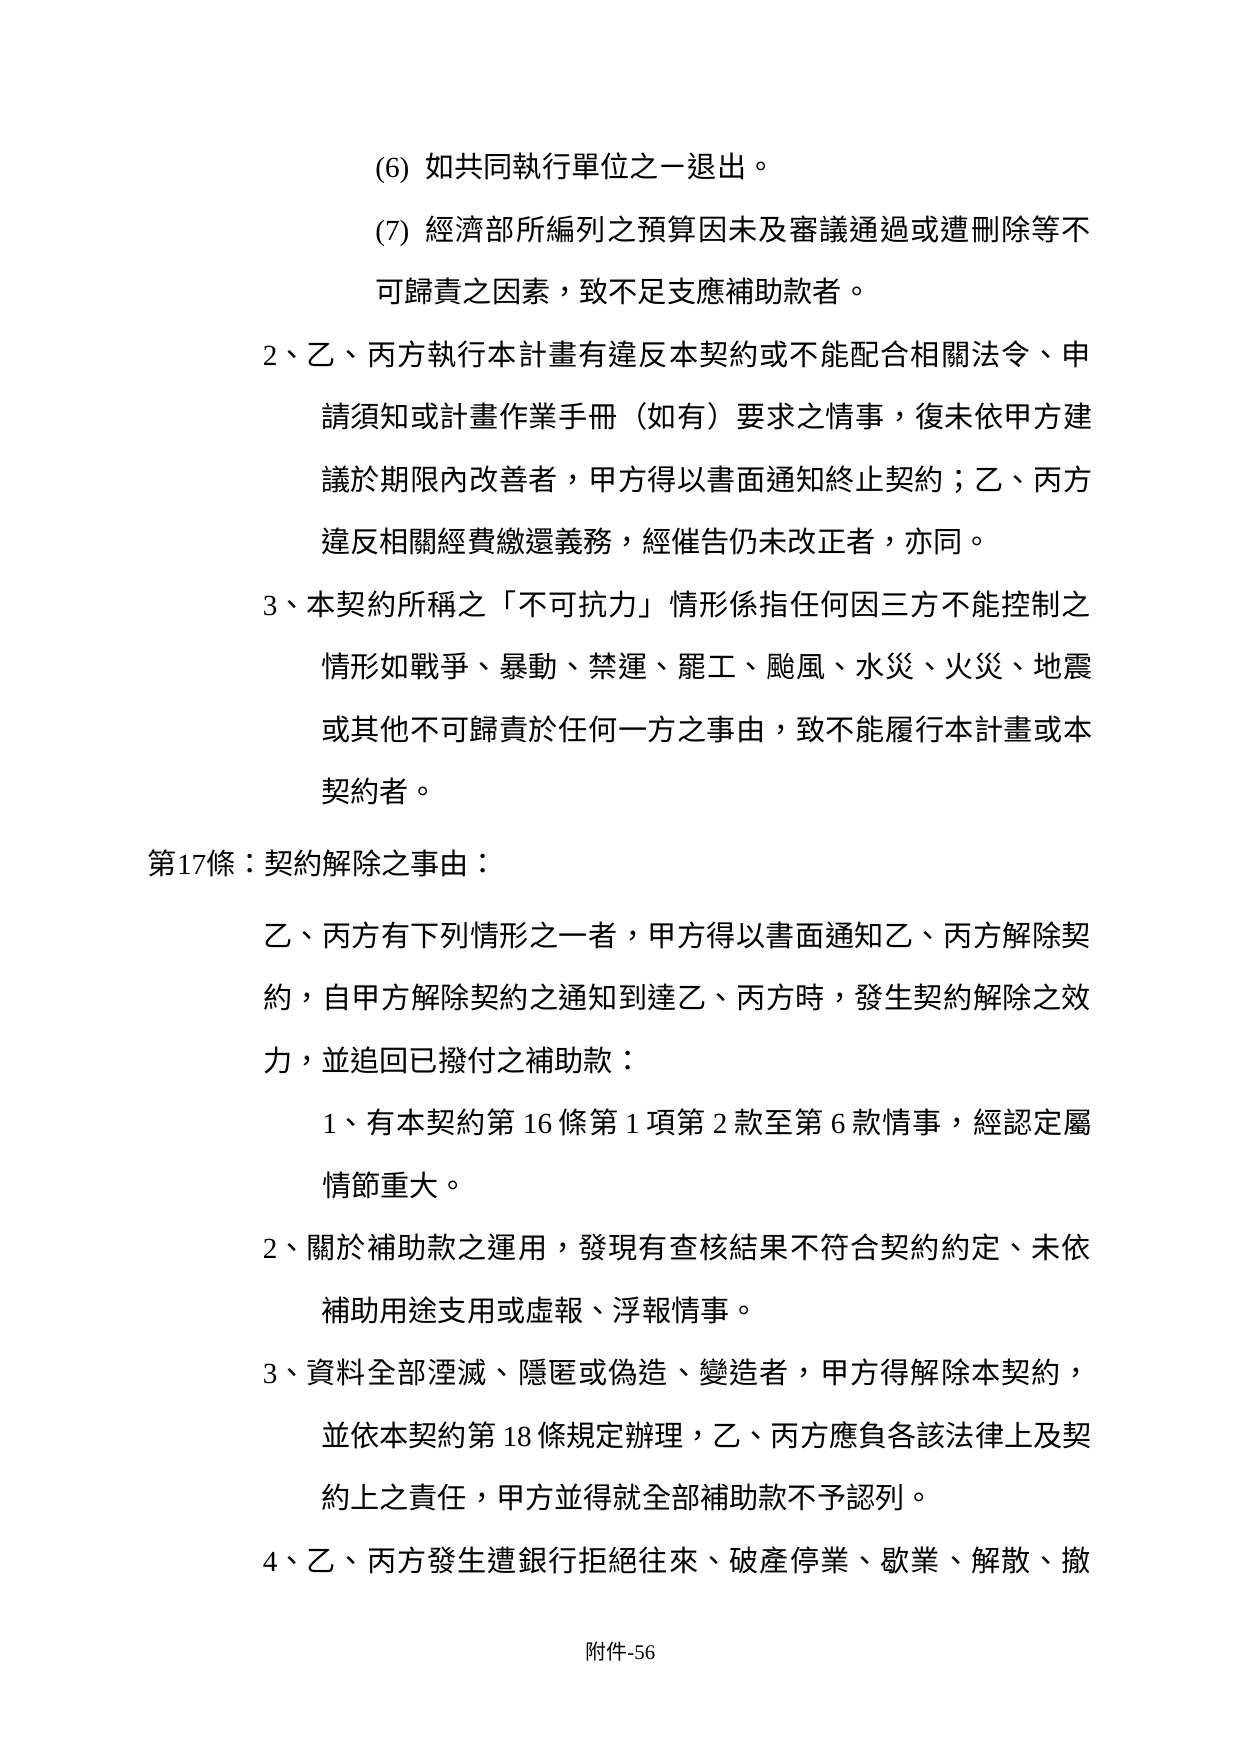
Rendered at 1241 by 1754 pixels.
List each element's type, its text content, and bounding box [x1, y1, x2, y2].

list 如共同執行單位之ㄧ退出。 [375, 123, 1092, 186]
list 資料全部湮滅、隱匿或偽造、變造者，甲方得解除本契約，並依本契約第18條規定辦理，乙、丙方應負各該法律上及契約上之責任，甲方並得就全部補助款不予認列。 [263, 1329, 1092, 1517]
list 乙、丙方執行本計畫有違反本契約或不能配合相關法令、申請須知或計畫作業手冊（如有）要求之情事，復未依甲方建議於期限內改善者，甲方得以書面通知終止契約；乙、丙方違反相關經費繳還義務，經催告仍未改正者，亦同。 [263, 311, 1092, 561]
list 關於補助款之運用，發現有查核結果不符合契約約定、未依補助用途支用或虛報、浮報情事。 [263, 1204, 1092, 1329]
list 乙、丙方發生遭銀行拒絕往來、破產停業、歇業、解散、撤 [263, 1517, 1092, 1579]
list 本契約所稱之「不可抗力」情形係指任何因三方不能控制之情形如戰爭、暴動、禁運、罷工、颱風、水災、火災、地震或其他不可歸責於任何一方之事由，致不能履行本計畫或本契約者。 [263, 561, 1092, 811]
text 乙、丙方有下列情形之一者，甲方得以書面通知乙、丙方解除契約，自甲方解除契約之通知到達乙、丙方時，發生契約解除之效力，並追回已撥付之補助款： [263, 892, 1092, 1079]
text 第17條：契約解除之事由： [148, 820, 1092, 882]
list 經濟部所編列之預算因未及審議通過或遭刪除等不可歸責之因素，致不足支應補助款者。 [375, 186, 1092, 311]
list 有本契約第16條第1項第2款至第6款情事，經認定屬情節重大。 [322, 1079, 1092, 1204]
